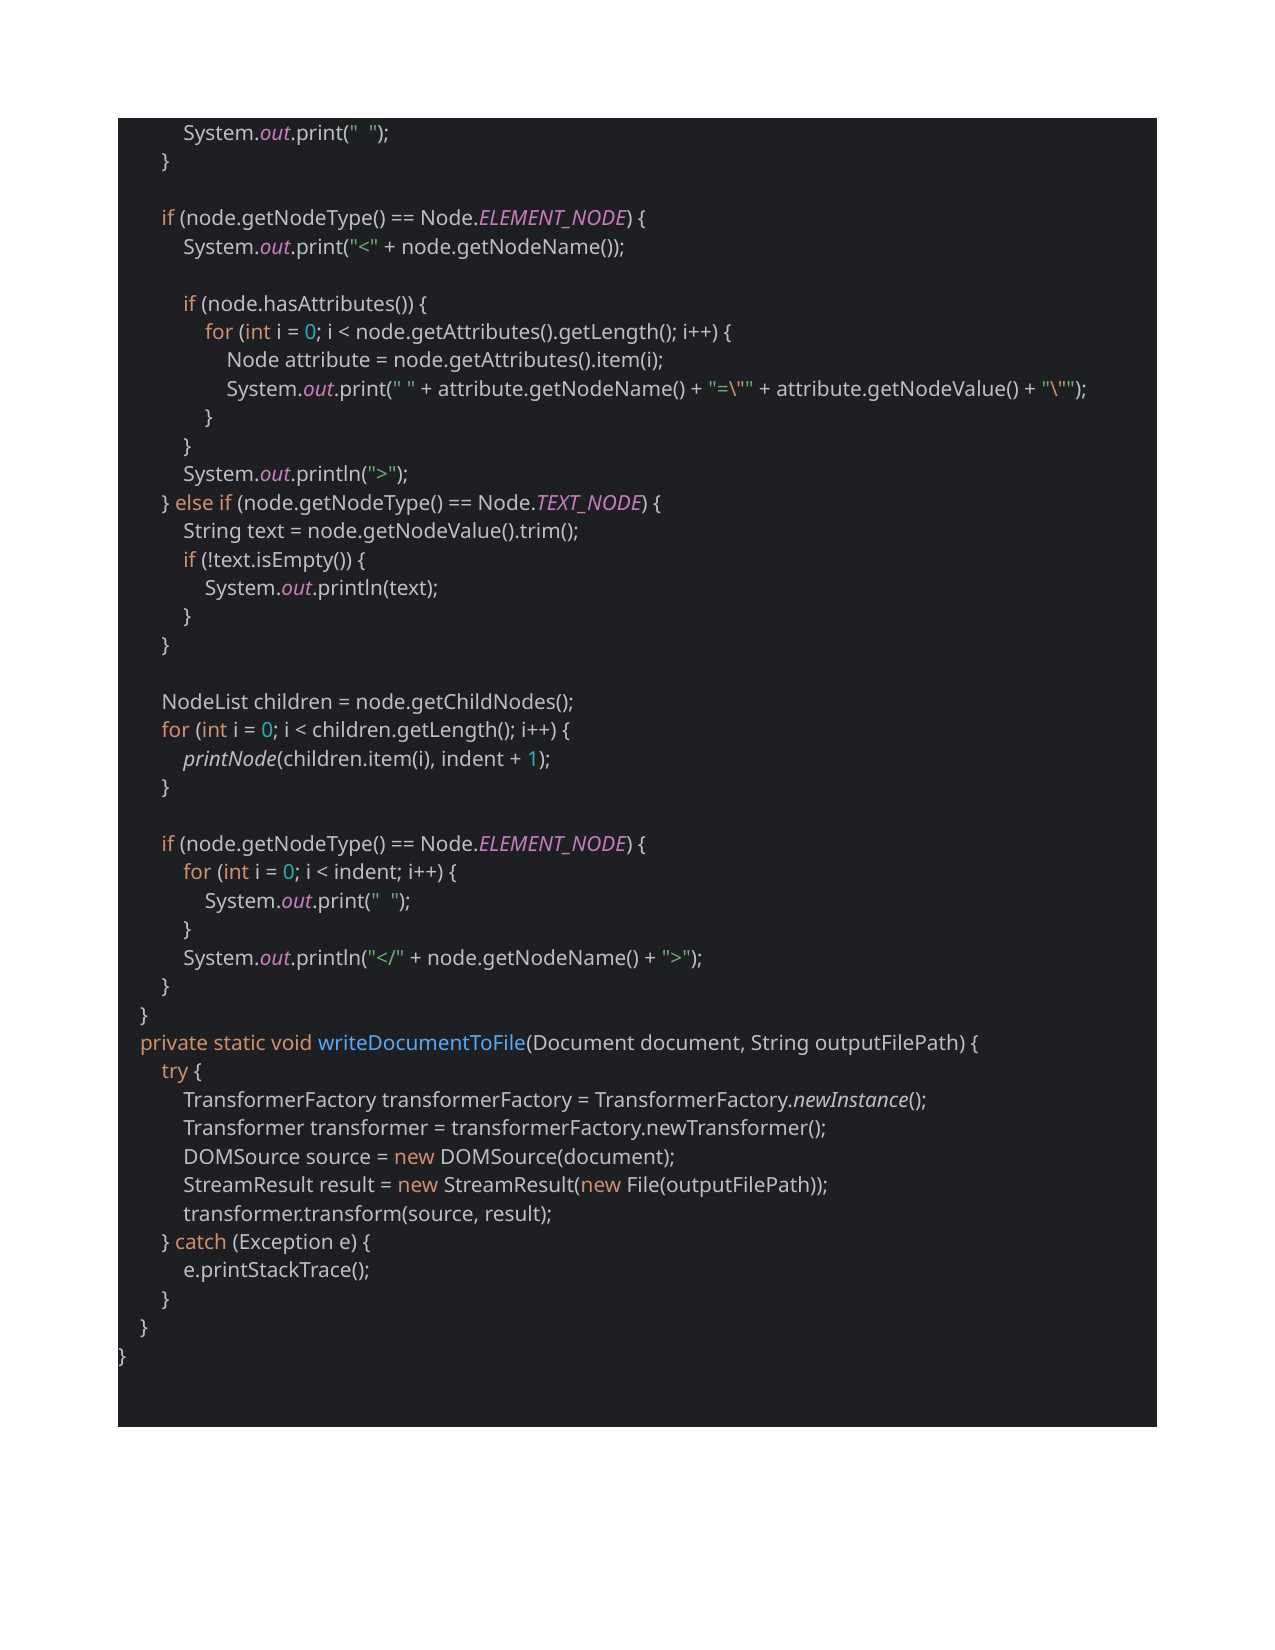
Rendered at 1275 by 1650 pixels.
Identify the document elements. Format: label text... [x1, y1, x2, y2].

text System.out.print(" "); } if (node.getNodeType() == Node.ELEMENT_NODE) { System.out.print("<" + node.getNodeName()); if (node.hasAttributes()) { for (int i = 0; i < node.getAttributes().getLength(); i++) { Node attribute = node.getAttributes().item(i); System.out.print(" " + attribute.getNodeName() + "=\"" + attribute.getNodeValue() + "\""); } } System.out.println(">"); } else if (node.getNodeType() == Node.TEXT_NODE) { String text = node.getNodeValue().trim(); if (!text.isEmpty()) { System.out.println(text); } } NodeList children = node.getChildNodes(); for (int i = 0; i < children.getLength(); i++) { printNode(children.item(i), indent + 1); } if (node.getNodeType() == Node.ELEMENT_NODE) { for (int i = 0; i < indent; i++) { System.out.print(" "); } System.out.println("</" + node.getNodeName() + ">"); } } private static void writeDocumentToFile(Document document, String outputFilePath) { try { TransformerFactory transformerFactory = TransformerFactory.newInstance(); Transformer transformer = transformerFactory.newTransformer(); DOMSource source = new DOMSource(document); StreamResult result = new StreamResult(new File(outputFilePath)); transformer.transform(source, result); } catch (Exception e) { e.printStackTrace(); } } } [118, 118, 1157, 1427]
